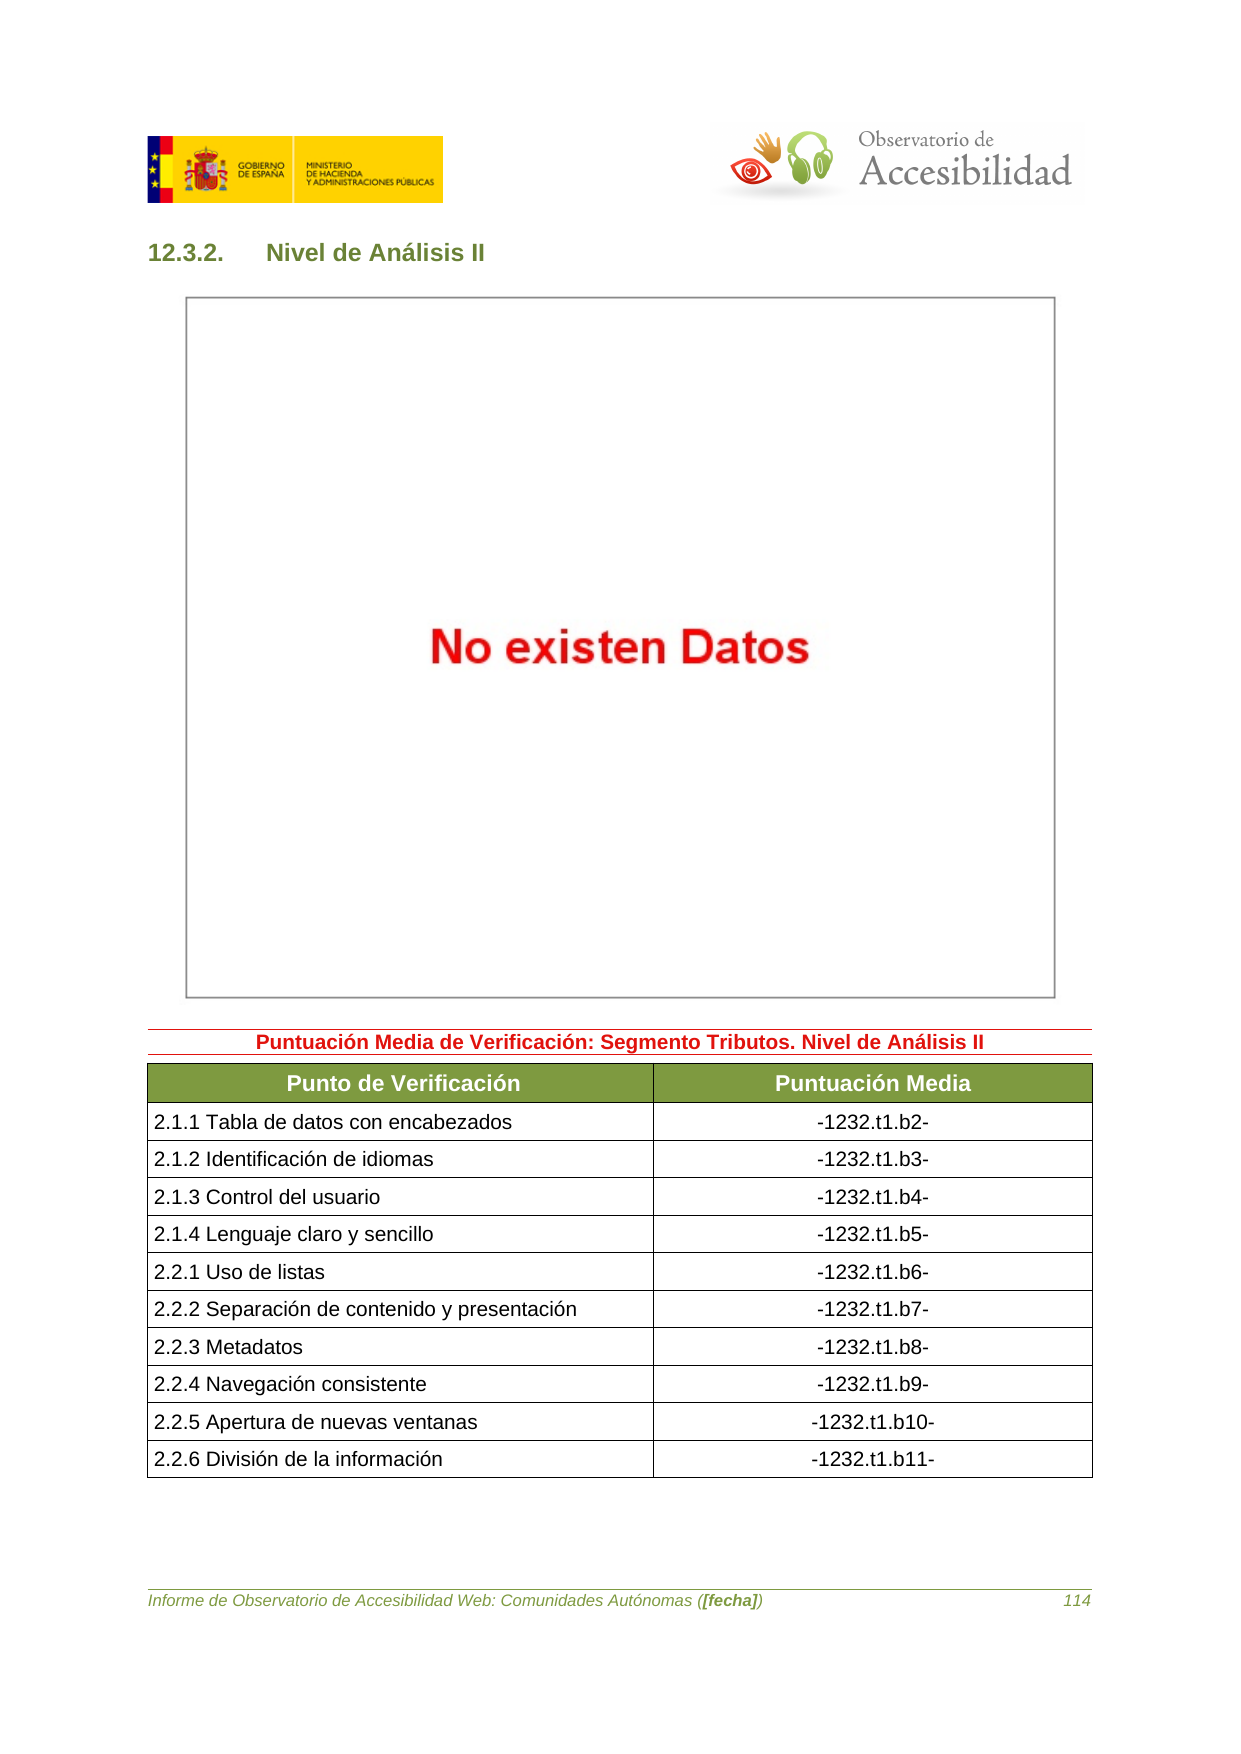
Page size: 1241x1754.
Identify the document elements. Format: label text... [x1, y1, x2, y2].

table_cell -1232.t1.b3- [654, 1141, 1092, 1177]
table_cell -1232.t1.b2- [654, 1103, 1092, 1140]
table_cell -1232.t1.b11- [654, 1441, 1092, 1477]
table_cell 2.2.3 Metadatos [148, 1328, 653, 1365]
table_cell -1232.t1.b8- [654, 1328, 1092, 1365]
table_cell -1232.t1.b7- [654, 1291, 1092, 1327]
list Nivel de Análisis II [148, 238, 1092, 267]
table_cell 2.2.4 Navegación consistente [148, 1366, 653, 1402]
text Puntuación Media de Verificación: Segmento Tributos. Nivel de Análisis II [148, 1030, 1092, 1054]
table_cell -1232.t1.b10- [654, 1403, 1092, 1440]
table_cell 2.1.2 Identificación de idiomas [148, 1141, 653, 1177]
table_cell 2.1.4 Lenguaje claro y sencillo [148, 1216, 653, 1252]
table_cell 2.2.5 Apertura de nuevas ventanas [148, 1403, 653, 1440]
table_header Puntuación Media [654, 1064, 1092, 1102]
table_cell 2.2.6 División de la información [148, 1441, 653, 1477]
table_cell -1232.t1.b9- [654, 1366, 1092, 1402]
table_header Punto de Verificación [148, 1064, 653, 1102]
picture [178, 294, 1062, 1005]
picture [710, 122, 1086, 205]
table_cell 2.1.3 Control del usuario [148, 1178, 653, 1215]
table_cell 2.2.1 Uso de listas [148, 1253, 653, 1290]
table_cell -1232.t1.b5- [654, 1216, 1092, 1252]
table_cell 2.2.2 Separación de contenido y presentación [148, 1291, 653, 1327]
table_cell -1232.t1.b6- [654, 1253, 1092, 1290]
picture [147, 136, 443, 203]
table_cell -1232.t1.b4- [654, 1178, 1092, 1215]
table_cell 2.1.1 Tabla de datos con encabezados [148, 1103, 653, 1140]
